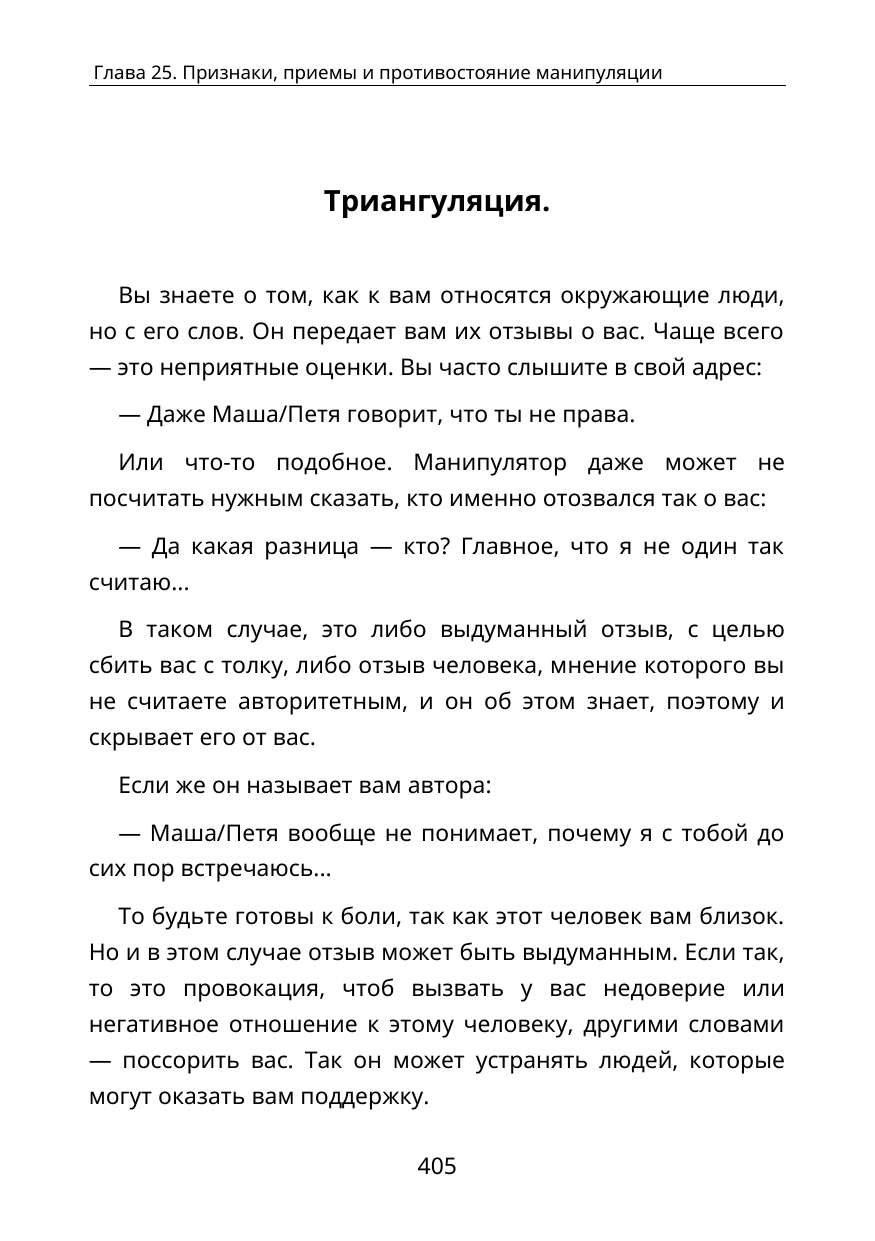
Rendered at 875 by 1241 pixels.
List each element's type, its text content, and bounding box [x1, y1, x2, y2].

text Или что-то подобное. Манипулятор даже может не посчитать нужным сказать, кто именно отозвался так о вас: [88, 446, 786, 513]
text Если же он называет вам автора: [88, 769, 786, 800]
text В таком случае, это либо выдуманный отзыв, с целью сбить вас с толку, либо отзыв человека, мнение которого вы не считаете авторитетным, и он об этом знает, поэтому и скрывает его от вас. [88, 613, 786, 752]
text То будьте готовы к боли, так как этот человек вам близок. Но и в этом случае отзыв может быть выдуманным. Если так, то это провокация, чтоб вызвать у вас недоверие или негативное отношение к этому человеку, другими словами — поссорить вас. Так он может устранять людей, которые могут оказать вам поддержку. [88, 900, 786, 1111]
text Вы знаете о том, как к вам относятся окружающие люди, но с его слов. Он передает вам их отзывы о вас. Чаще всего — это неприятные оценки. Вы часто слышите в свой адрес: [88, 279, 786, 382]
text — Да какая разница — кто? Главное, что я не один так считаю... [88, 529, 786, 597]
text — Маша/Петя вообще не понимает, почему я с тобой до сих пор встречаюсь... [88, 816, 786, 884]
subtitle Триангуляция. [88, 177, 786, 219]
text — Даже Маша/Петя говорит, что ты не права. [88, 398, 786, 429]
